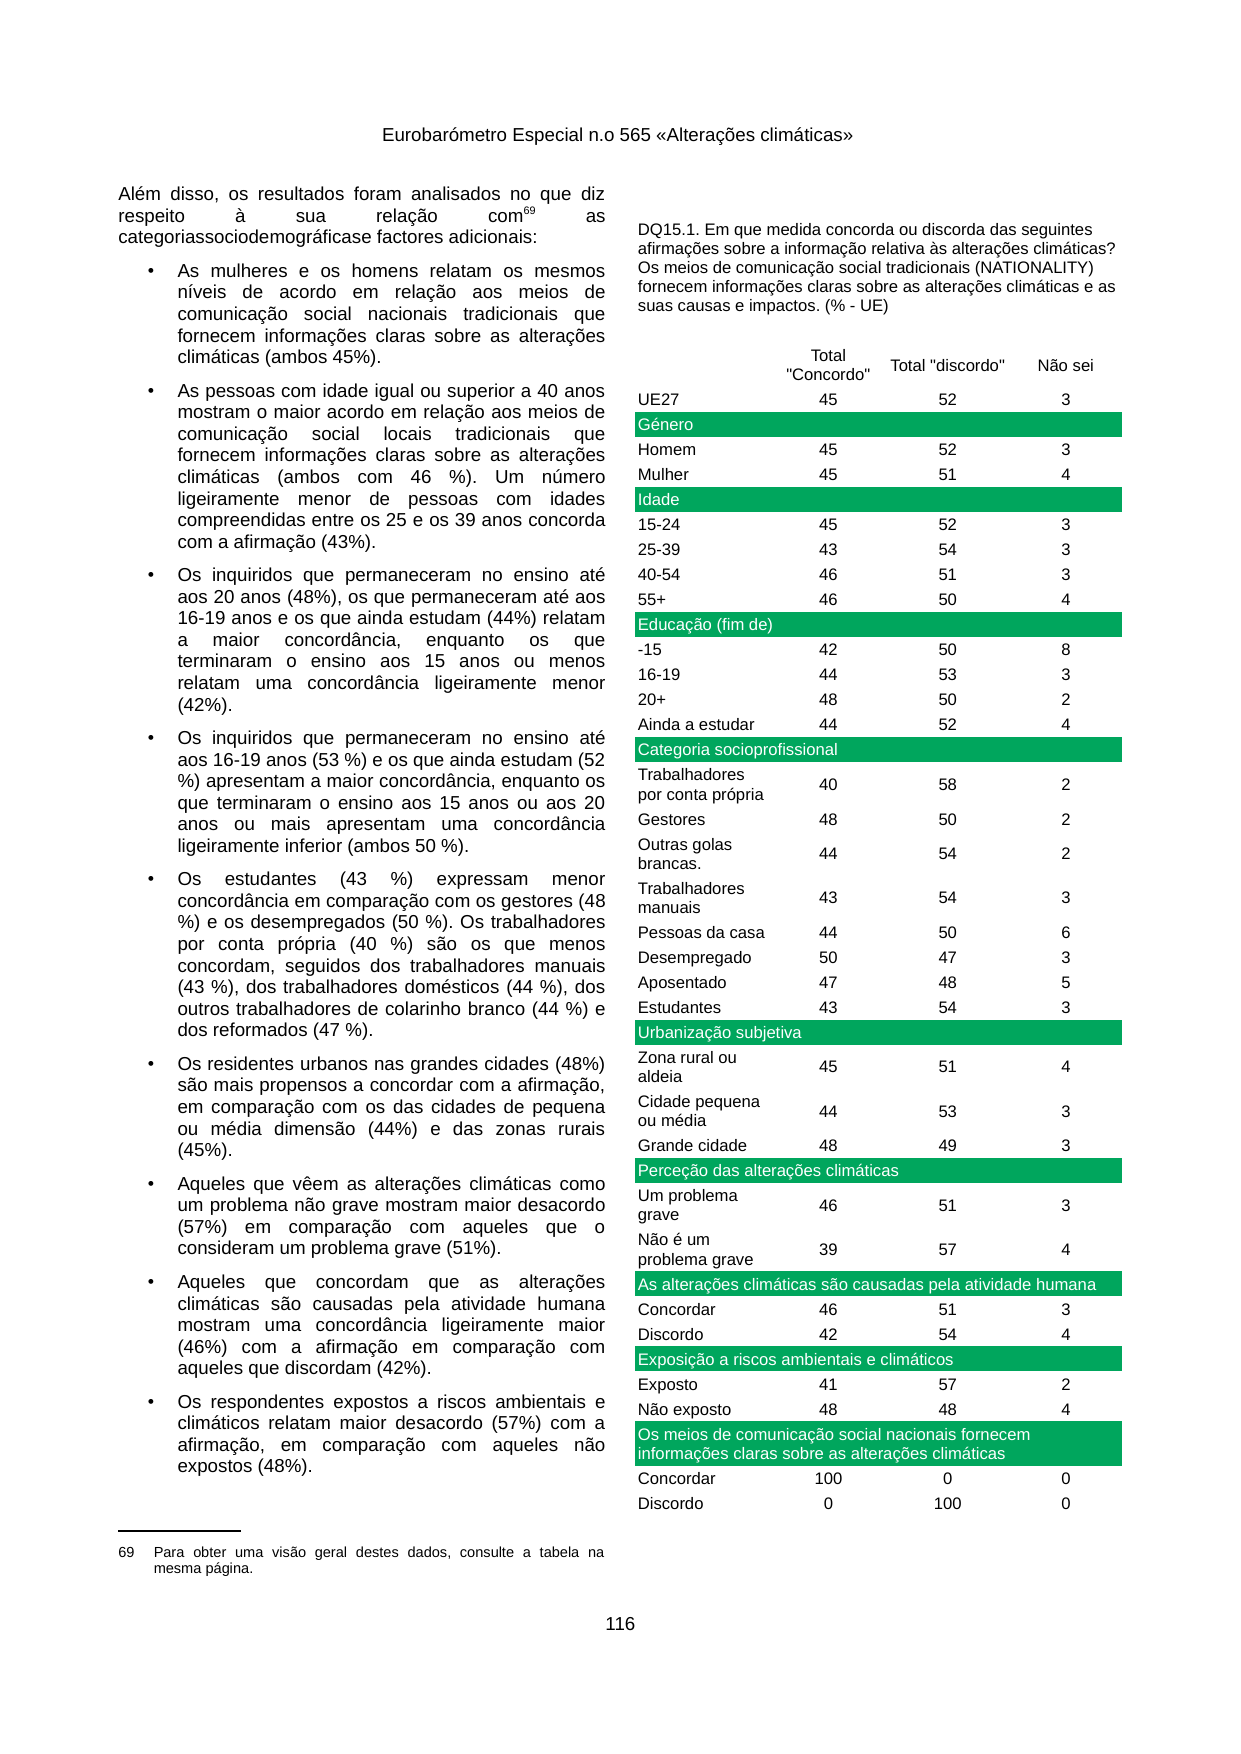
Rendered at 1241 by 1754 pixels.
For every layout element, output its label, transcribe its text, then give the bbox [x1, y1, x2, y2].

table_cell [770, 318, 886, 343]
table_cell 3 [1009, 437, 1122, 462]
table_cell Gestores [635, 806, 770, 831]
table_cell 46 [770, 587, 886, 612]
table_cell 41 [770, 1371, 886, 1396]
table_cell 45 [770, 387, 886, 412]
table_cell Desempregado [635, 945, 770, 970]
table_cell 52 [886, 437, 1009, 462]
table_cell 54 [886, 537, 1009, 562]
table_cell 0 [1009, 1466, 1122, 1491]
table_cell Não é um problema grave [635, 1227, 770, 1271]
table_cell 15-24 [635, 512, 770, 537]
table_cell 2 [1009, 806, 1122, 831]
table_cell Trabalhadores manuais [635, 876, 770, 920]
table_cell 46 [770, 1183, 886, 1227]
table_cell 43 [770, 537, 886, 562]
table_cell Total "Concordo" [770, 343, 886, 387]
table_cell 47 [886, 945, 1009, 970]
table_cell 51 [886, 562, 1009, 587]
table_cell UE27 [635, 387, 770, 412]
list Os estudantes (43 %) expressam menor concordância em comparação com os gestores (48 %) e os desempregados (50 %). Os trabalhadores por conta própria (40 %) são os que menos concordam, seguidos dos trabalhadores manuais (43 %), dos trabalhadores domésticos (44 %), dos outros trabalhadores de colarinho branco (44 %) e dos reformados (47 %). [148, 868, 605, 1041]
table_cell Os meios de comunicação social nacionais fornecem informações claras sobre as alterações climáticas [635, 1421, 1122, 1466]
table_cell 4 [1009, 712, 1122, 737]
table_cell 4 [1009, 1227, 1122, 1271]
table_cell 52 [886, 712, 1009, 737]
table_cell 48 [886, 1396, 1009, 1421]
table_cell 3 [1009, 562, 1122, 587]
table_cell 50 [770, 945, 886, 970]
table_cell Zona rural ou aldeia [635, 1045, 770, 1089]
table_cell 3 [1009, 1089, 1122, 1133]
table_cell Trabalhadores por conta própria [635, 762, 770, 806]
table_cell 48 [770, 687, 886, 712]
table_cell 0 [770, 1491, 886, 1516]
table_cell 3 [1009, 537, 1122, 562]
table_cell 51 [886, 1183, 1009, 1227]
table_cell 50 [886, 687, 1009, 712]
table_cell [635, 318, 770, 343]
table_cell 42 [770, 1321, 886, 1346]
table_cell 44 [770, 662, 886, 687]
table_cell 3 [1009, 1183, 1122, 1227]
table_cell Concordar [635, 1296, 770, 1321]
table_cell 4 [1009, 1045, 1122, 1089]
table_cell 20+ [635, 687, 770, 712]
table_cell 45 [770, 512, 886, 537]
table_cell 39 [770, 1227, 886, 1271]
list Os inquiridos que permaneceram no ensino até aos 16-19 anos (53 %) e os que ainda estudam (52 %) apresentam a maior concordância, enquanto os que terminaram o ensino aos 15 anos ou aos 20 anos ou mais apresentam uma concordância ligeiramente inferior (ambos 50 %). [148, 727, 605, 856]
list As pessoas com idade igual ou superior a 40 anos mostram o maior acordo em relação aos meios de comunicação social locais tradicionais que fornecem informações claras sobre as alterações climáticas (ambos com 46 %). Um número ligeiramente menor de pessoas com idades compreendidas entre os 25 e os 39 anos concorda com a afirmação (43%). [148, 379, 605, 552]
table_cell 4 [1009, 1396, 1122, 1421]
list Aqueles que concordam que as alterações climáticas são causadas pela atividade humana mostram uma concordância ligeiramente maior (46%) com a afirmação em comparação com aqueles que discordam (42%). [148, 1271, 605, 1378]
table_cell 54 [886, 995, 1009, 1020]
table_cell Mulher [635, 462, 770, 487]
table_cell 4 [1009, 462, 1122, 487]
table_cell 16-19 [635, 662, 770, 687]
table_cell 6 [1009, 920, 1122, 945]
table_cell 3 [1009, 945, 1122, 970]
table_cell 43 [770, 995, 886, 1020]
table_cell 50 [886, 587, 1009, 612]
table_cell 57 [886, 1371, 1009, 1396]
table_cell 0 [1009, 1491, 1122, 1516]
list As mulheres e os homens relatam os mesmos níveis de acordo em relação aos meios de comunicação social nacionais tradicionais que fornecem informações claras sobre as alterações climáticas (ambos 45%). [148, 259, 605, 367]
text Além disso, os resultados foram analisados no que diz respeito à sua relação com as categoriassociodemográficase factores adicionais: [118, 183, 605, 248]
table_cell 44 [770, 1089, 886, 1133]
table_cell Discordo [635, 1321, 770, 1346]
table_cell 3 [1009, 876, 1122, 920]
table_cell 50 [886, 637, 1009, 662]
table_cell 40-54 [635, 562, 770, 587]
list Os inquiridos que permaneceram no ensino até aos 20 anos (48%), os que permaneceram até aos 16-19 anos e os que ainda estudam (44%) relatam a maior concordância, enquanto os que terminaram o ensino aos 15 anos ou menos relatam uma concordância ligeiramente menor (42%). [148, 564, 605, 715]
table_cell Homem [635, 437, 770, 462]
table_cell 8 [1009, 637, 1122, 662]
table_cell [886, 318, 1009, 343]
table_cell 3 [1009, 387, 1122, 412]
table_cell Não exposto [635, 1396, 770, 1421]
table_cell 50 [886, 806, 1009, 831]
table_cell 2 [1009, 687, 1122, 712]
list Aqueles que vêem as alterações climáticas como um problema não grave mostram maior desacordo (57%) em comparação com aqueles que o consideram um problema grave (51%). [148, 1172, 605, 1259]
table_cell Categoria socioprofissional [635, 737, 1122, 762]
table_cell 58 [886, 762, 1009, 806]
table_cell Grande cidade [635, 1133, 770, 1158]
table_cell 46 [770, 1296, 886, 1321]
table_cell Urbanização subjetiva [635, 1020, 1122, 1045]
table_cell Aposentado [635, 970, 770, 995]
table_cell Ainda a estudar [635, 712, 770, 737]
table_cell 0 [886, 1466, 1009, 1491]
table_cell 3 [1009, 995, 1122, 1020]
table_cell 45 [770, 462, 886, 487]
table_cell Educação (fim de) [635, 612, 1122, 637]
table_cell 45 [770, 437, 886, 462]
table_cell Cidade pequena ou média [635, 1089, 770, 1133]
table_cell 48 [770, 806, 886, 831]
table_cell Género [635, 412, 1122, 437]
table_cell 40 [770, 762, 886, 806]
table_cell Outras golas brancas. [635, 831, 770, 876]
table_cell 44 [770, 920, 886, 945]
table_cell 51 [886, 462, 1009, 487]
table_cell 46 [770, 562, 886, 587]
table_cell -15 [635, 637, 770, 662]
table_cell 3 [1009, 1133, 1122, 1158]
table_cell 53 [886, 662, 1009, 687]
table_cell Concordar [635, 1466, 770, 1491]
table_cell 2 [1009, 762, 1122, 806]
table_cell 100 [886, 1491, 1009, 1516]
table_cell 3 [1009, 512, 1122, 537]
table_cell 52 [886, 512, 1009, 537]
table_cell 44 [770, 712, 886, 737]
table_cell As alterações climáticas são causadas pela atividade humana [635, 1271, 1122, 1296]
table_cell Discordo [635, 1491, 770, 1516]
table_cell 4 [1009, 1321, 1122, 1346]
table_cell Estudantes [635, 995, 770, 1020]
table_cell 48 [886, 970, 1009, 995]
table_cell Um problema grave [635, 1183, 770, 1227]
table_cell 52 [886, 387, 1009, 412]
table_cell Exposto [635, 1371, 770, 1396]
table_cell 54 [886, 831, 1009, 876]
table_cell 48 [770, 1133, 886, 1158]
table_cell [635, 343, 770, 387]
table_cell 45 [770, 1045, 886, 1089]
table_cell 47 [770, 970, 886, 995]
list Os respondentes expostos a riscos ambientais e climáticos relatam maior desacordo (57%) com a afirmação, em comparação com aqueles não expostos (48%). [148, 1390, 605, 1477]
table_cell Não sei [1009, 343, 1122, 387]
table_cell 51 [886, 1296, 1009, 1321]
table_cell 49 [886, 1133, 1009, 1158]
table_cell 57 [886, 1227, 1009, 1271]
table_cell Exposição a riscos ambientais e climáticos [635, 1346, 1122, 1371]
table_cell 54 [886, 876, 1009, 920]
table_cell 2 [1009, 1371, 1122, 1396]
table_cell 3 [1009, 662, 1122, 687]
table_cell 53 [886, 1089, 1009, 1133]
table_cell [1009, 318, 1122, 343]
table_cell Total "discordo" [886, 343, 1009, 387]
table_cell 44 [770, 831, 886, 876]
table_cell 3 [1009, 1296, 1122, 1321]
table_cell 48 [770, 1396, 886, 1421]
table_cell 100 [770, 1466, 886, 1491]
table_cell 2 [1009, 831, 1122, 876]
table_cell 5 [1009, 970, 1122, 995]
table_cell Pessoas da casa [635, 920, 770, 945]
table_cell 54 [886, 1321, 1009, 1346]
table_cell 51 [886, 1045, 1009, 1089]
table_cell 4 [1009, 587, 1122, 612]
table_cell 25-39 [635, 537, 770, 562]
list Os residentes urbanos nas grandes cidades (48%) são mais propensos a concordar com a afirmação, em comparação com os das cidades de pequena ou média dimensão (44%) e das zonas rurais (45%). [148, 1053, 605, 1161]
table_cell 55+ [635, 587, 770, 612]
table_cell 43 [770, 876, 886, 920]
table_cell 42 [770, 637, 886, 662]
table_cell Perceção das alterações climáticas [635, 1158, 1122, 1183]
text Para obter uma visão geral destes dados, consulte a tabela na mesma página. [118, 1543, 605, 1577]
table_header DQ15.1. Em que medida concorda ou discorda das seguintes afirmações sobre a informação relativa às alterações climáticas? Os meios de comunicação social tradicionais (NATIONALITY) fornecem informações claras sobre as alterações climáticas e as suas causas e impactos. (% - UE) [635, 216, 1122, 318]
table_cell 50 [886, 920, 1009, 945]
table_cell Idade [635, 487, 1122, 512]
